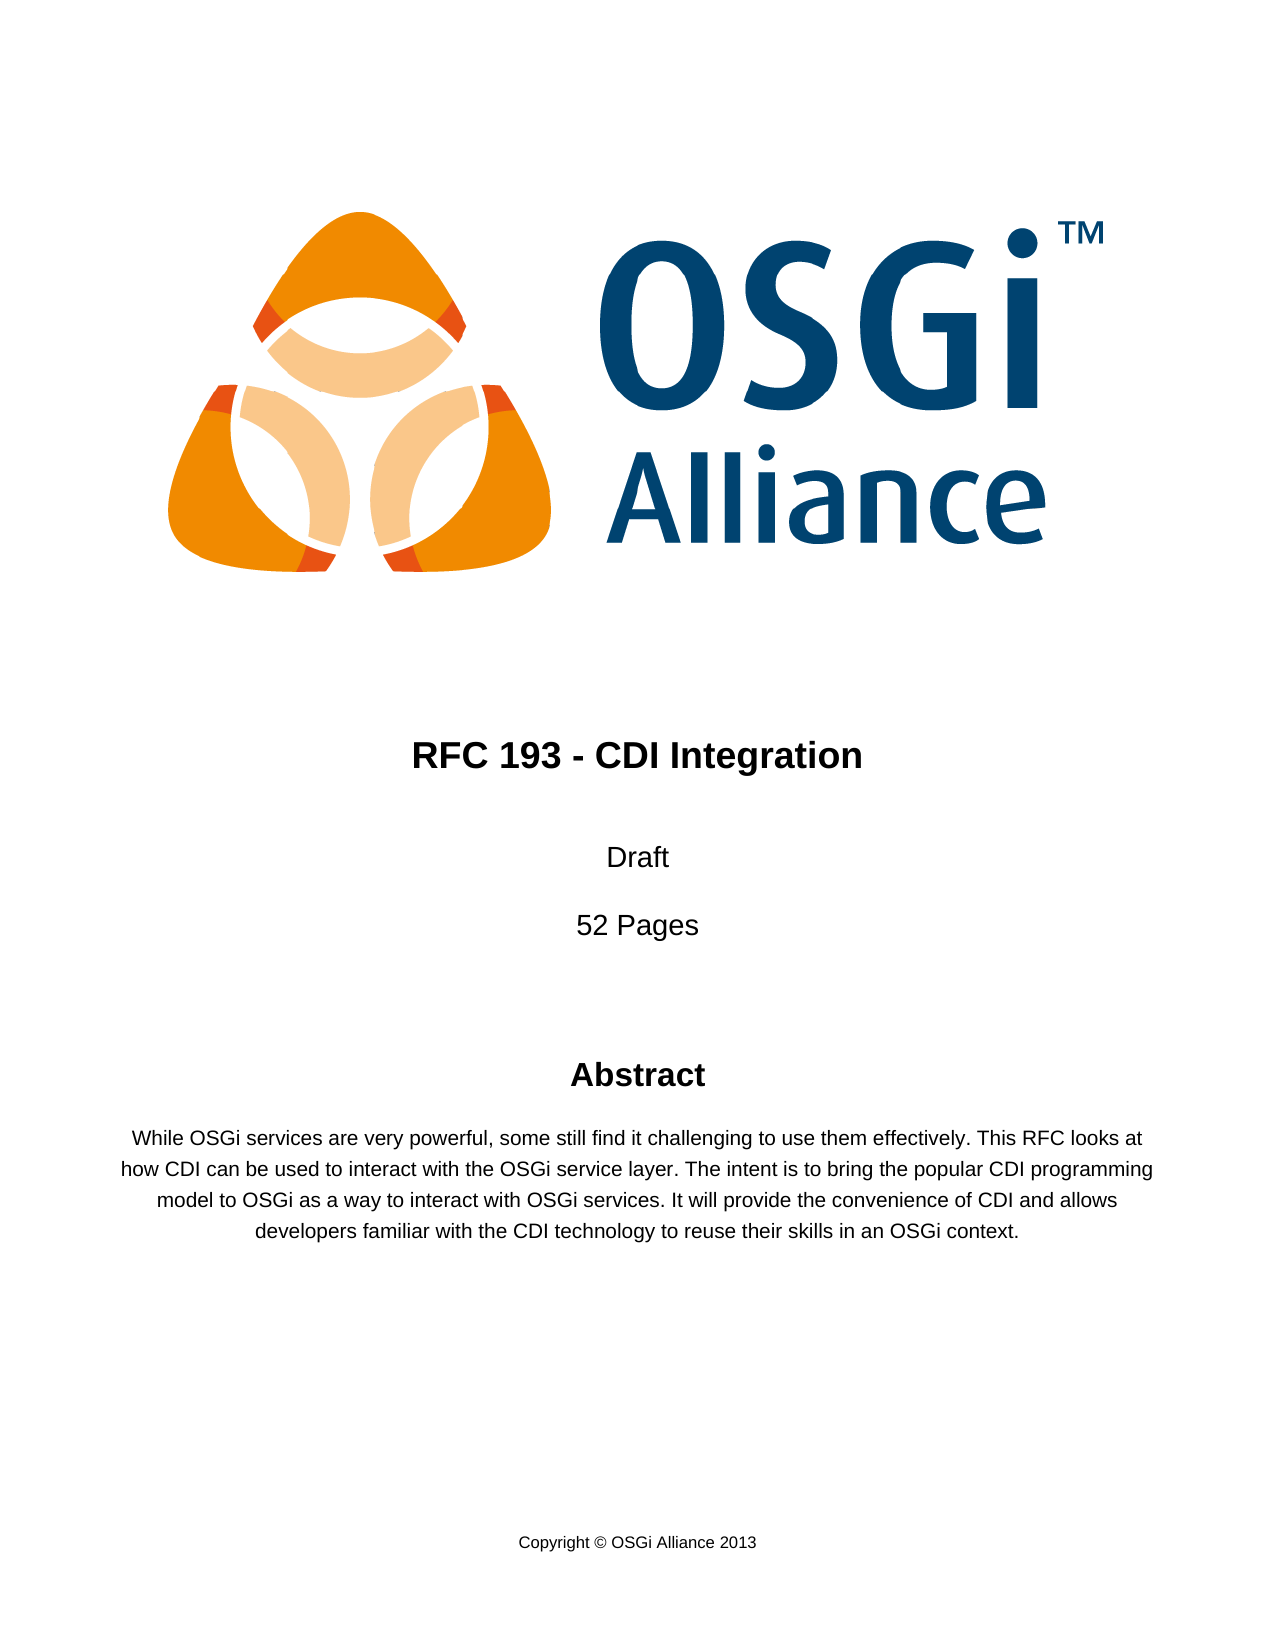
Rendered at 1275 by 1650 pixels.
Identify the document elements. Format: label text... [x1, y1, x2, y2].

picture [112, 158, 1163, 626]
text While OSGi services are very powerful, some still find it challenging to use them effectively. This RFC looks at how CDI can be used to interact with the OSGi service layer. The intent is to bring the popular CDI programming model to OSGi as a way to interact with OSGi services. It will provide the convenience of CDI and allows developers familiar with the CDI technology to reuse their skills in an OSGi context. [112, 1118, 1162, 1243]
title Draft 54 Pages [112, 841, 1162, 941]
title RFC 193 - CDI Integration [112, 733, 1162, 776]
text Abstract [112, 1055, 1162, 1093]
